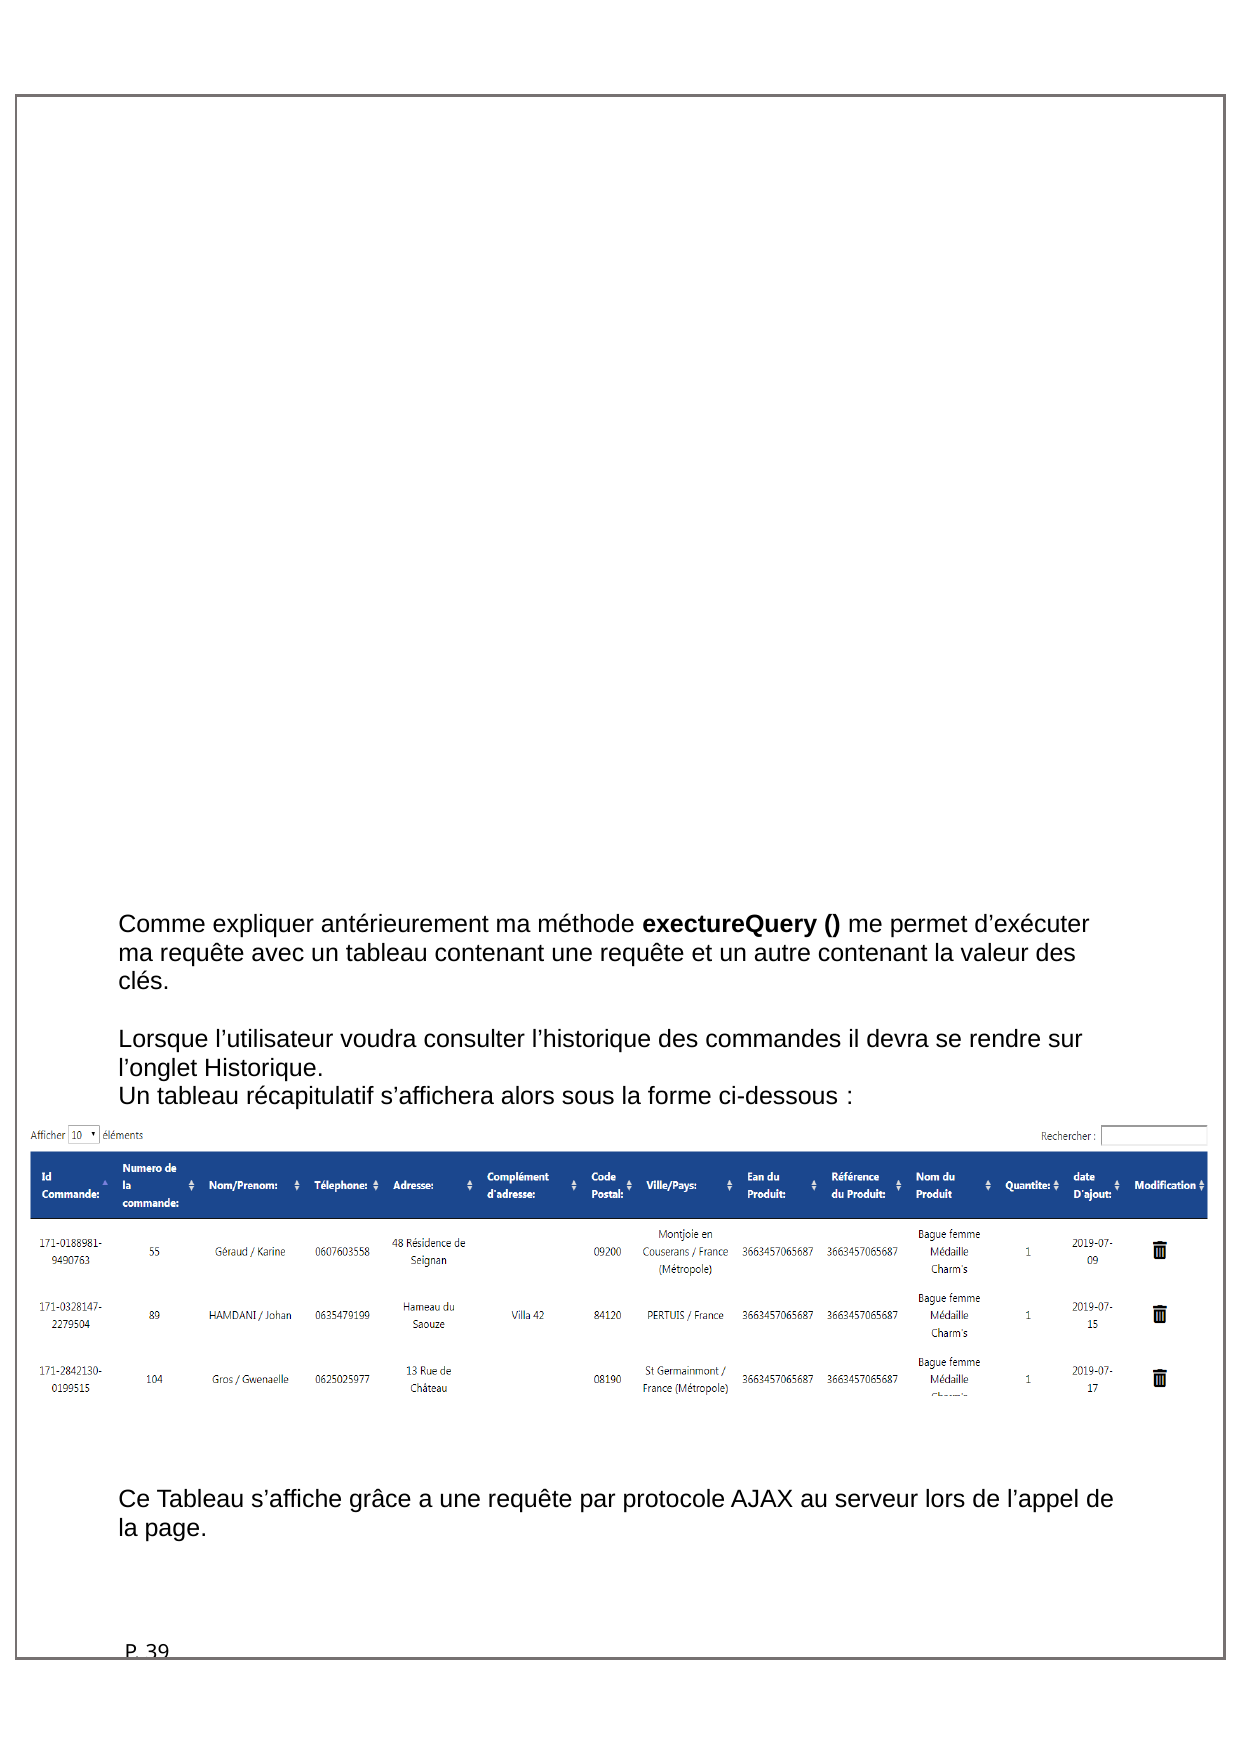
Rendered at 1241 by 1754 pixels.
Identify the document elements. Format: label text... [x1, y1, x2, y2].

text Un tableau récapitulatif s’affichera alors sous la forme ci-dessous : [118, 1081, 1122, 1109]
text Ce Tableau s’affiche grâce a une requête par protocole AJAX au serveur lors de l’appel de la page. [118, 1484, 1122, 1541]
text Lorsque l’utilisateur voudra consulter l’historique des commandes il devra se rendre sur l’onglet Historique. [118, 1024, 1122, 1081]
text Comme expliquer antérieurement ma méthode exectureQuery () me permet d’exécuter ma requête avec un tableau contenant une requête et un autre contenant la valeur des clés. [118, 909, 1122, 995]
